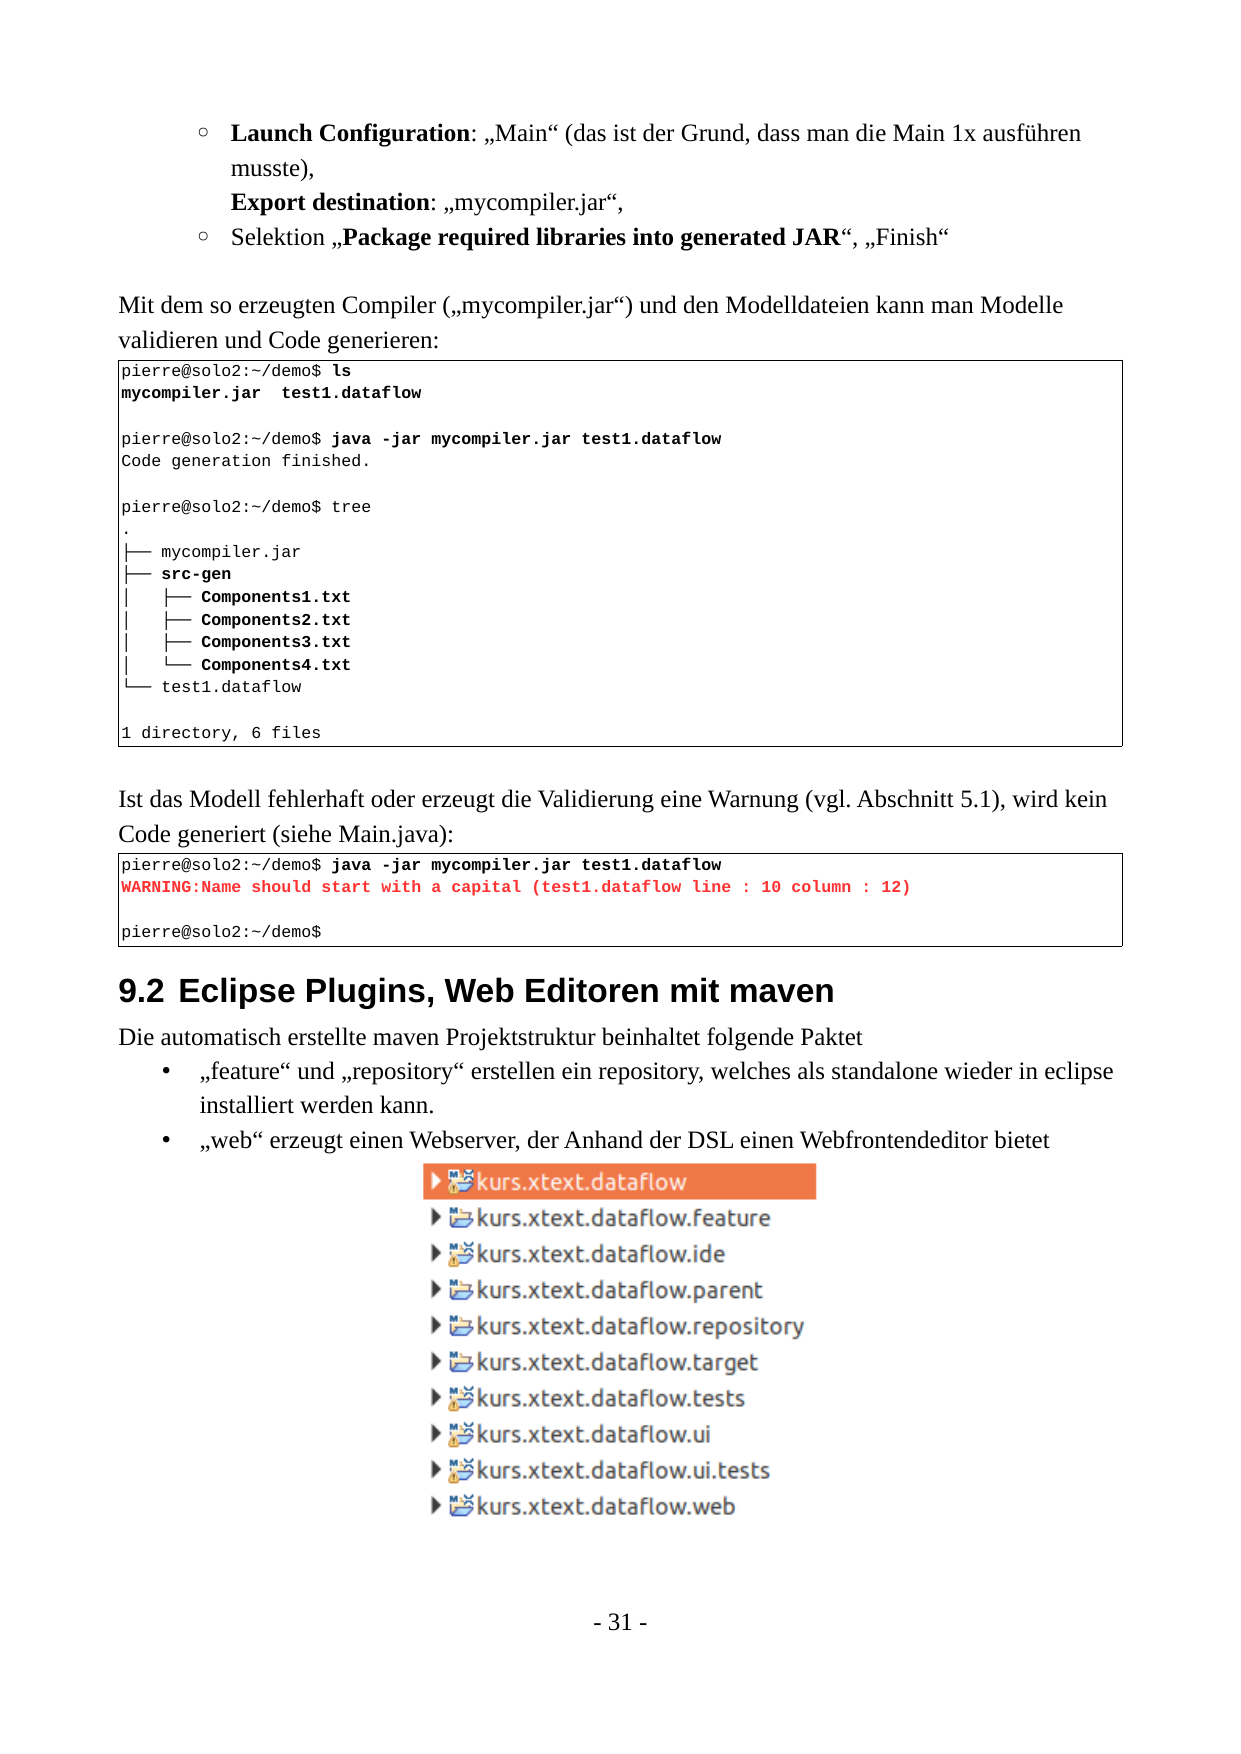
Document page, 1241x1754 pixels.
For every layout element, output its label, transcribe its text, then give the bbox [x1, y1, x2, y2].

text pierre@solo2:~/demo$ java -jar mycompiler.jar test1.dataflow [119, 854, 1122, 875]
subtitle Eclipse Plugins, Web Editoren mit maven [118, 971, 1122, 1009]
list Launch Configuration: „Main“ (das ist der Grund, dass man die Main 1x ausführen musste), Export destination: „mycompiler.jar“, [193, 118, 1122, 216]
text WARNING:Name should start with a capital (test1.dataflow line : 10 column : 12) [119, 876, 1122, 898]
text Die automatisch erstellte maven Projektstruktur beinhaltet folgende Paktet [118, 1022, 1122, 1050]
text 1 directory, 6 files [119, 721, 1122, 746]
text mycompiler.jar test1.dataflow [119, 382, 1122, 404]
text Ist das Modell fehlerhaft oder erzeugt die Validierung eine Warnung (vgl. Abschnitt 5.1), wird kein Code generiert (siehe Main.java): [118, 784, 1122, 847]
text Code generation finished. [119, 450, 1122, 472]
text │ ├── Components2.txt [119, 608, 1122, 630]
text │ ├── Components1.txt [119, 586, 1122, 607]
text │ ├── Components3.txt [119, 631, 1122, 653]
text ├── mycompiler.jar [119, 540, 1122, 562]
text │ └── Components4.txt [119, 653, 1122, 675]
text pierre@solo2:~/demo$ ls [119, 361, 1122, 381]
text pierre@solo2:~/demo$ tree [119, 495, 1122, 517]
text └── test1.dataflow [119, 676, 1122, 698]
list „web“ erzeugt einen Webserver, der Anhand der DSL einen Webfrontendeditor bietet [162, 1125, 1122, 1154]
text pierre@solo2:~/demo$ java -jar mycompiler.jar test1.dataflow [119, 427, 1122, 449]
text . [119, 518, 1122, 539]
list „feature“ und „repository“ erstellen ein repository, welches als standalone wieder in eclipse installiert werden kann. [162, 1056, 1122, 1119]
text Mit dem so erzeugten Compiler („mycompiler.jar“) und den Modelldateien kann man Modelle validieren und Code generieren: [118, 291, 1122, 354]
text ├── src-gen [119, 563, 1122, 585]
text pierre@solo2:~/demo$ [119, 921, 1122, 946]
list Selektion „Package required libraries into generated JAR“, „Finish“ [193, 222, 1122, 250]
picture [422, 1159, 818, 1540]
